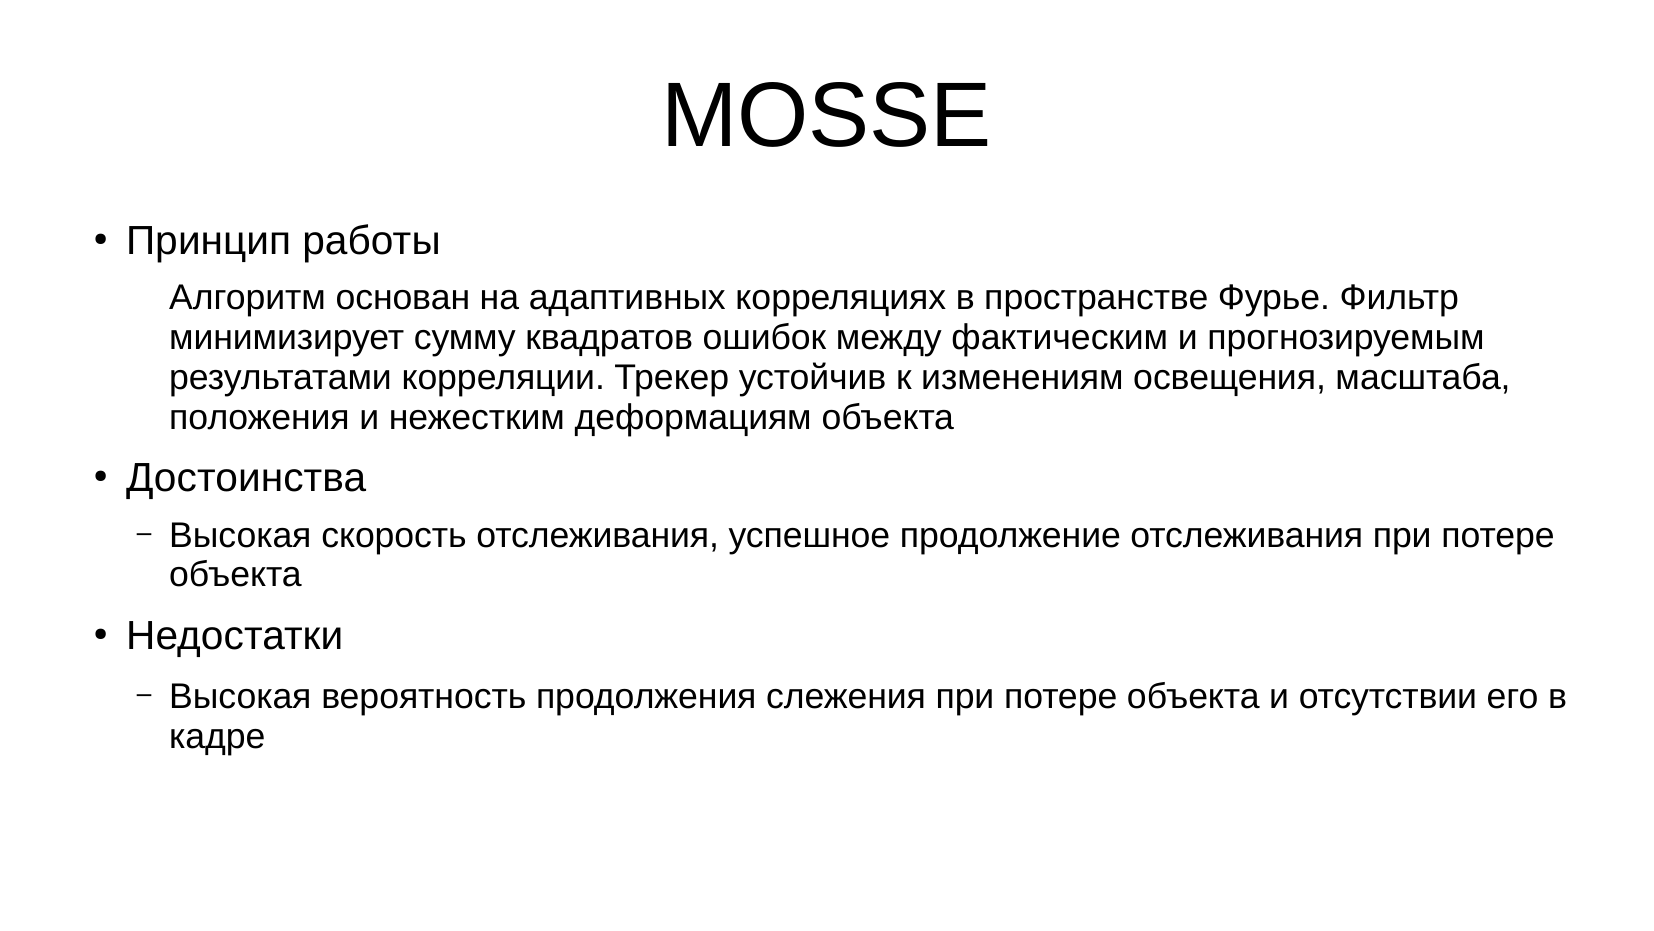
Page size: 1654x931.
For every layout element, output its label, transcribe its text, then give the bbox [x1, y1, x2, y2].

list Принцип работы Алгоритм основан на адаптивных корреляциях в пространстве Фурье. Фильтр минимизирует сумму квадратов ошибок между фактическим и прогнозируемым результатами корреляции. Трекер устойчив к изменениям освещения, масштаба, положения и нежестким деформациям объекта Достоинства Высокая скорость отслеживания, успешное продолжение отслеживания при потере объекта Недостатки Высокая вероятность продолжения слежения при потере объекта и отсутствии его в кадре [82, 217, 1571, 758]
title MOSSE [82, 37, 1571, 193]
